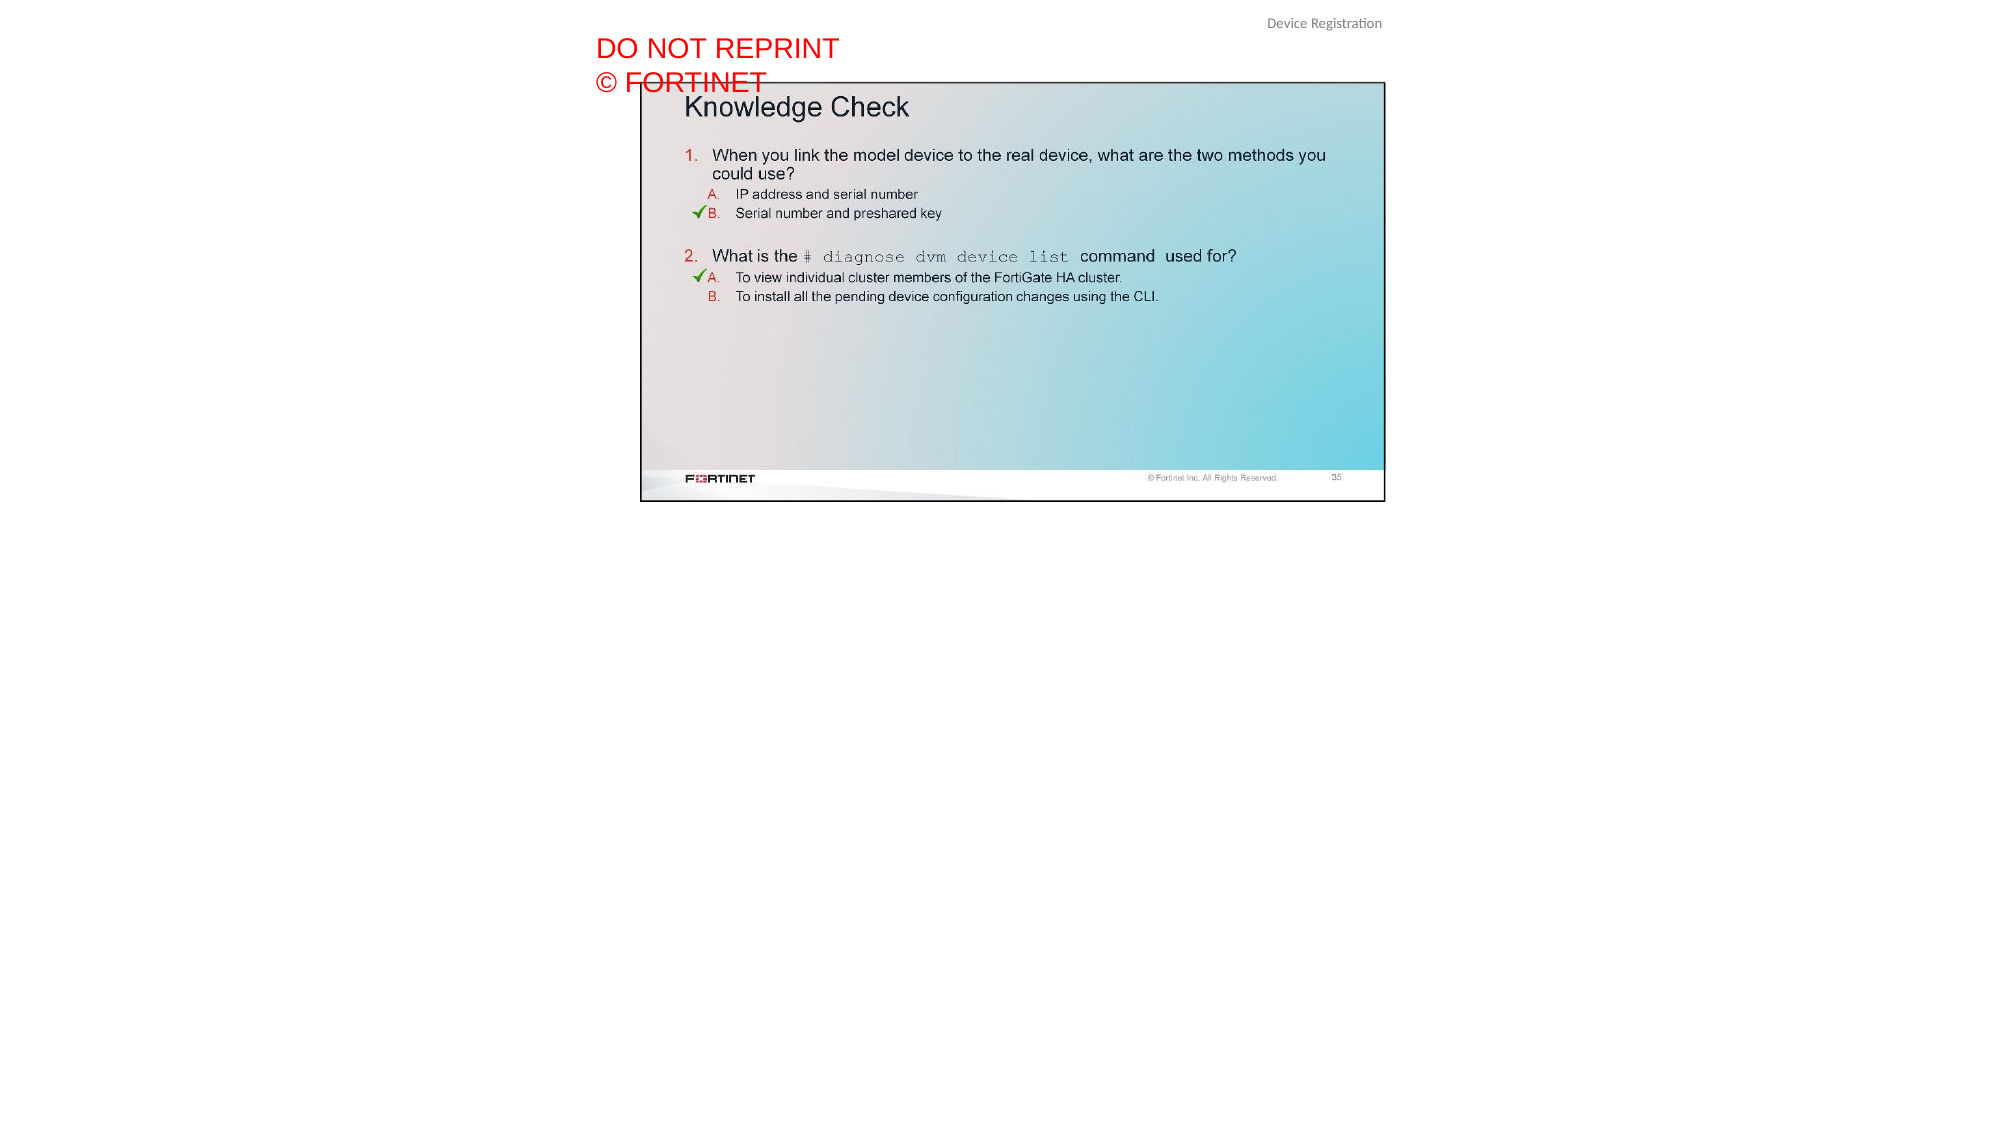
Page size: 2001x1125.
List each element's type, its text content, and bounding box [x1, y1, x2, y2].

picture [642, 84, 1383, 500]
text_box [640, 81, 1386, 502]
text_box DO NOT REPRINT © FORTINET [594, 28, 841, 98]
text_box Device Registration [1265, 11, 1386, 32]
